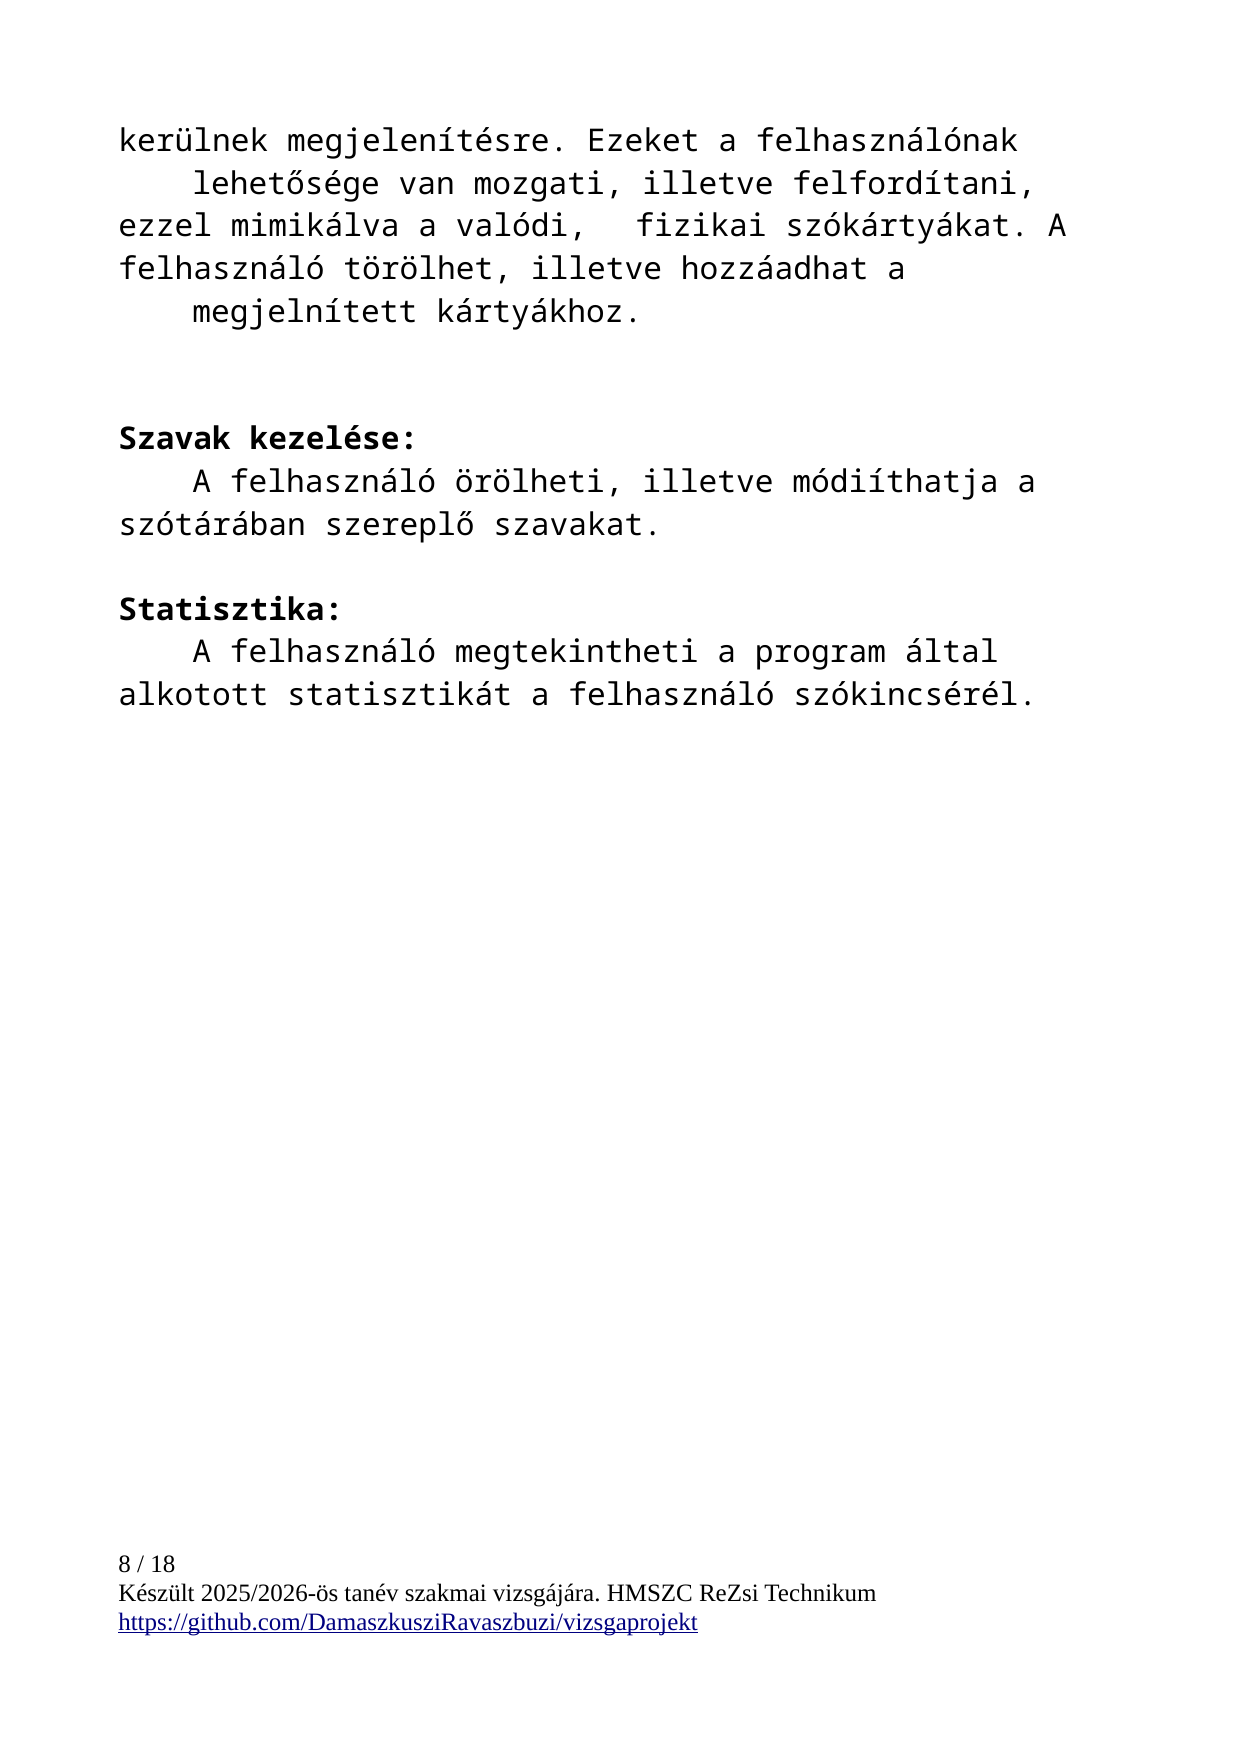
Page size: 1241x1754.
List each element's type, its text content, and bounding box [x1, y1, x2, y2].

text Statisztika: [118, 587, 1122, 629]
text A felhasználó megtekintheti a program által alkotott statisztikát a felhasználó szókincsérél. [118, 629, 1122, 714]
text Szavak kezelése: [118, 416, 1122, 459]
text kerülnek megjelenítésre. Ezeket a felhasználónak lehetősége van mozgati, illetve felfordítani, ezzel mimikálva a valódi, fizikai szókártyákat. A felhasználó törölhet, illetve hozzáadhat a megjelnített kártyákhoz. [118, 118, 1122, 331]
text A felhasználó örölheti, illetve módiíthatja a szótárában szereplő szavakat. [118, 459, 1122, 544]
